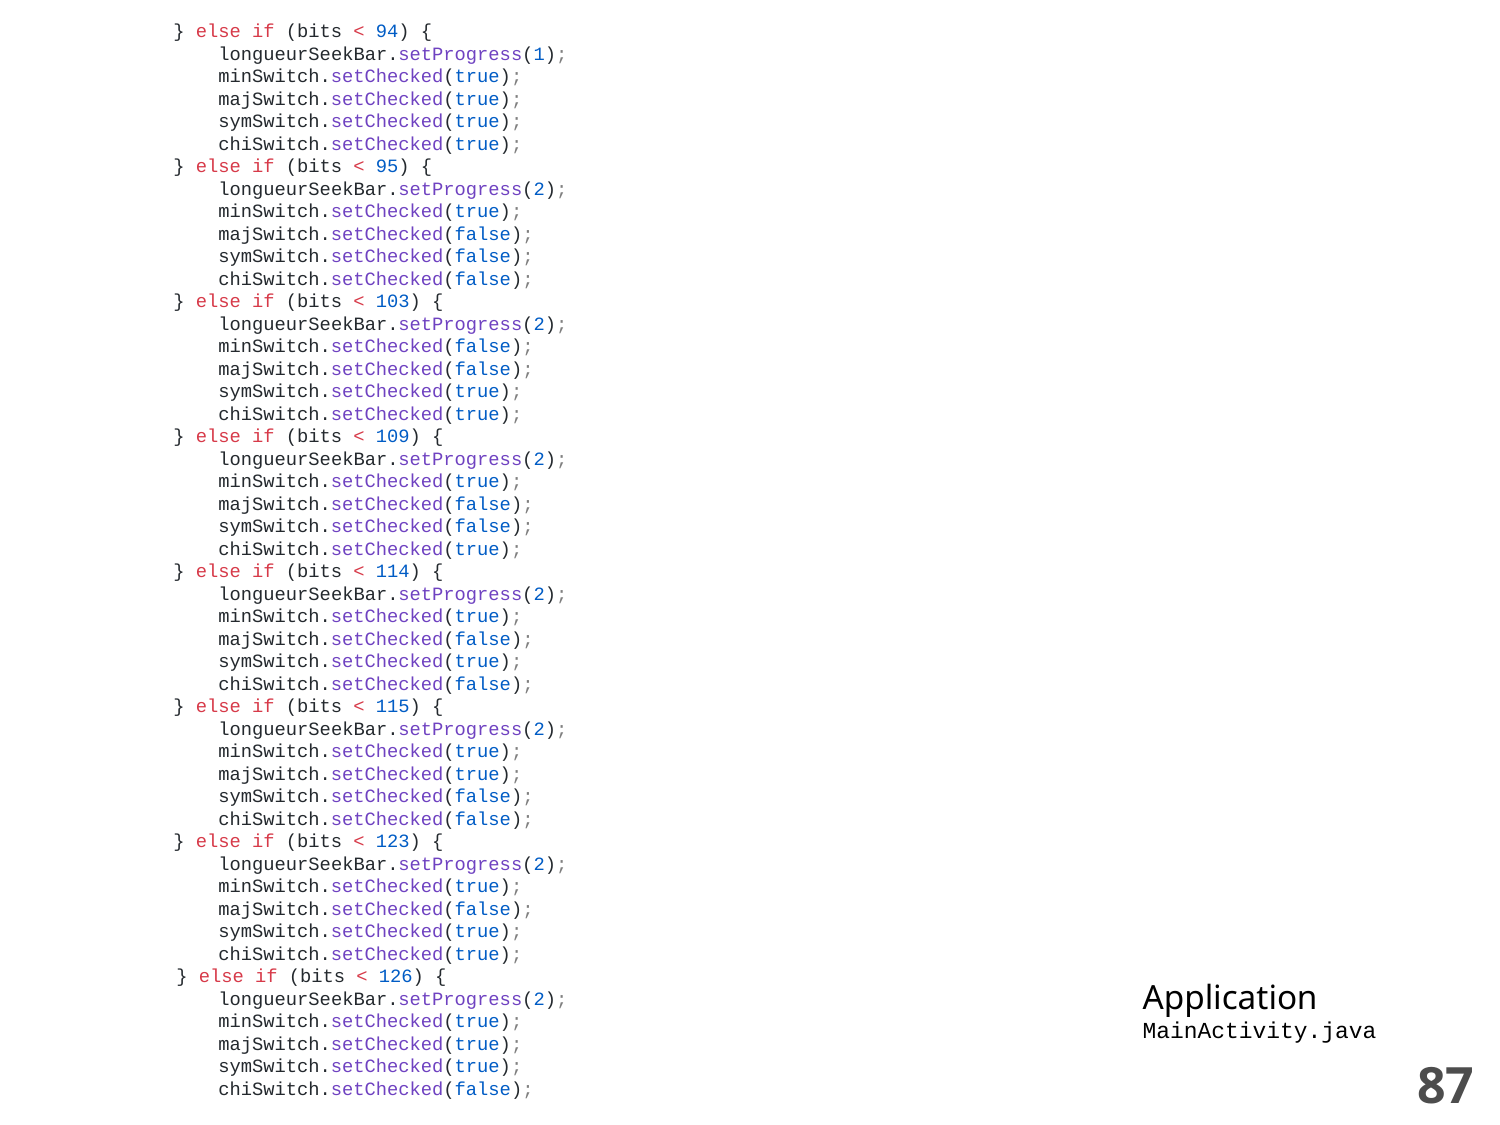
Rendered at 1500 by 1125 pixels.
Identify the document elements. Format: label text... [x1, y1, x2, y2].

text_box Application MainActivity.java [1127, 968, 1447, 1104]
text_box } else if (bits < 94) { longueurSeekBar.setProgress(1); minSwitch.setChecked(true); majSwitch.setChecked(true); symSwitch.setChecked(true); chiSwitch.setChecked(true); } else if (bits < 95) { longueurSeekBar.setProgress(2); minSwitch.setChecked(true); majSwitch.setChecked(false); symSwitch.setChecked(false); chiSwitch.setChecked(false); } else if (bits < 103) { longueurSeekBar.setProgress(2); minSwitch.setChecked(false); majSwitch.setChecked(false); symSwitch.setChecked(true); chiSwitch.setChecked(true); } else if (bits < 109) { longueurSeekBar.setProgress(2); minSwitch.setChecked(true); majSwitch.setChecked(false); symSwitch.setChecked(false); chiSwitch.setChecked(true); } else if (bits < 114) { longueurSeekBar.setProgress(2); minSwitch.setChecked(true); majSwitch.setChecked(false); symSwitch.setChecked(true); chiSwitch.setChecked(false); } else if (bits < 115) { longueurSeekBar.setProgress(2); minSwitch.setChecked(true); majSwitch.setChecked(true); symSwitch.setChecked(false); chiSwitch.setChecked(false); } else if (bits < 123) { longueurSeekBar.setProgress(2); minSwitch.setChecked(true); majSwitch.setChecked(false); symSwitch.setChecked(true); chiSwitch.setChecked(true); } else if (bits < 126) { longueurSeekBar.setProgress(2); minSwitch.setChecked(true); majSwitch.setChecked(true); symSwitch.setChecked(true); chiSwitch.setChecked(false); [23, 11, 1477, 1111]
text_box [1417, 1054, 1500, 1109]
